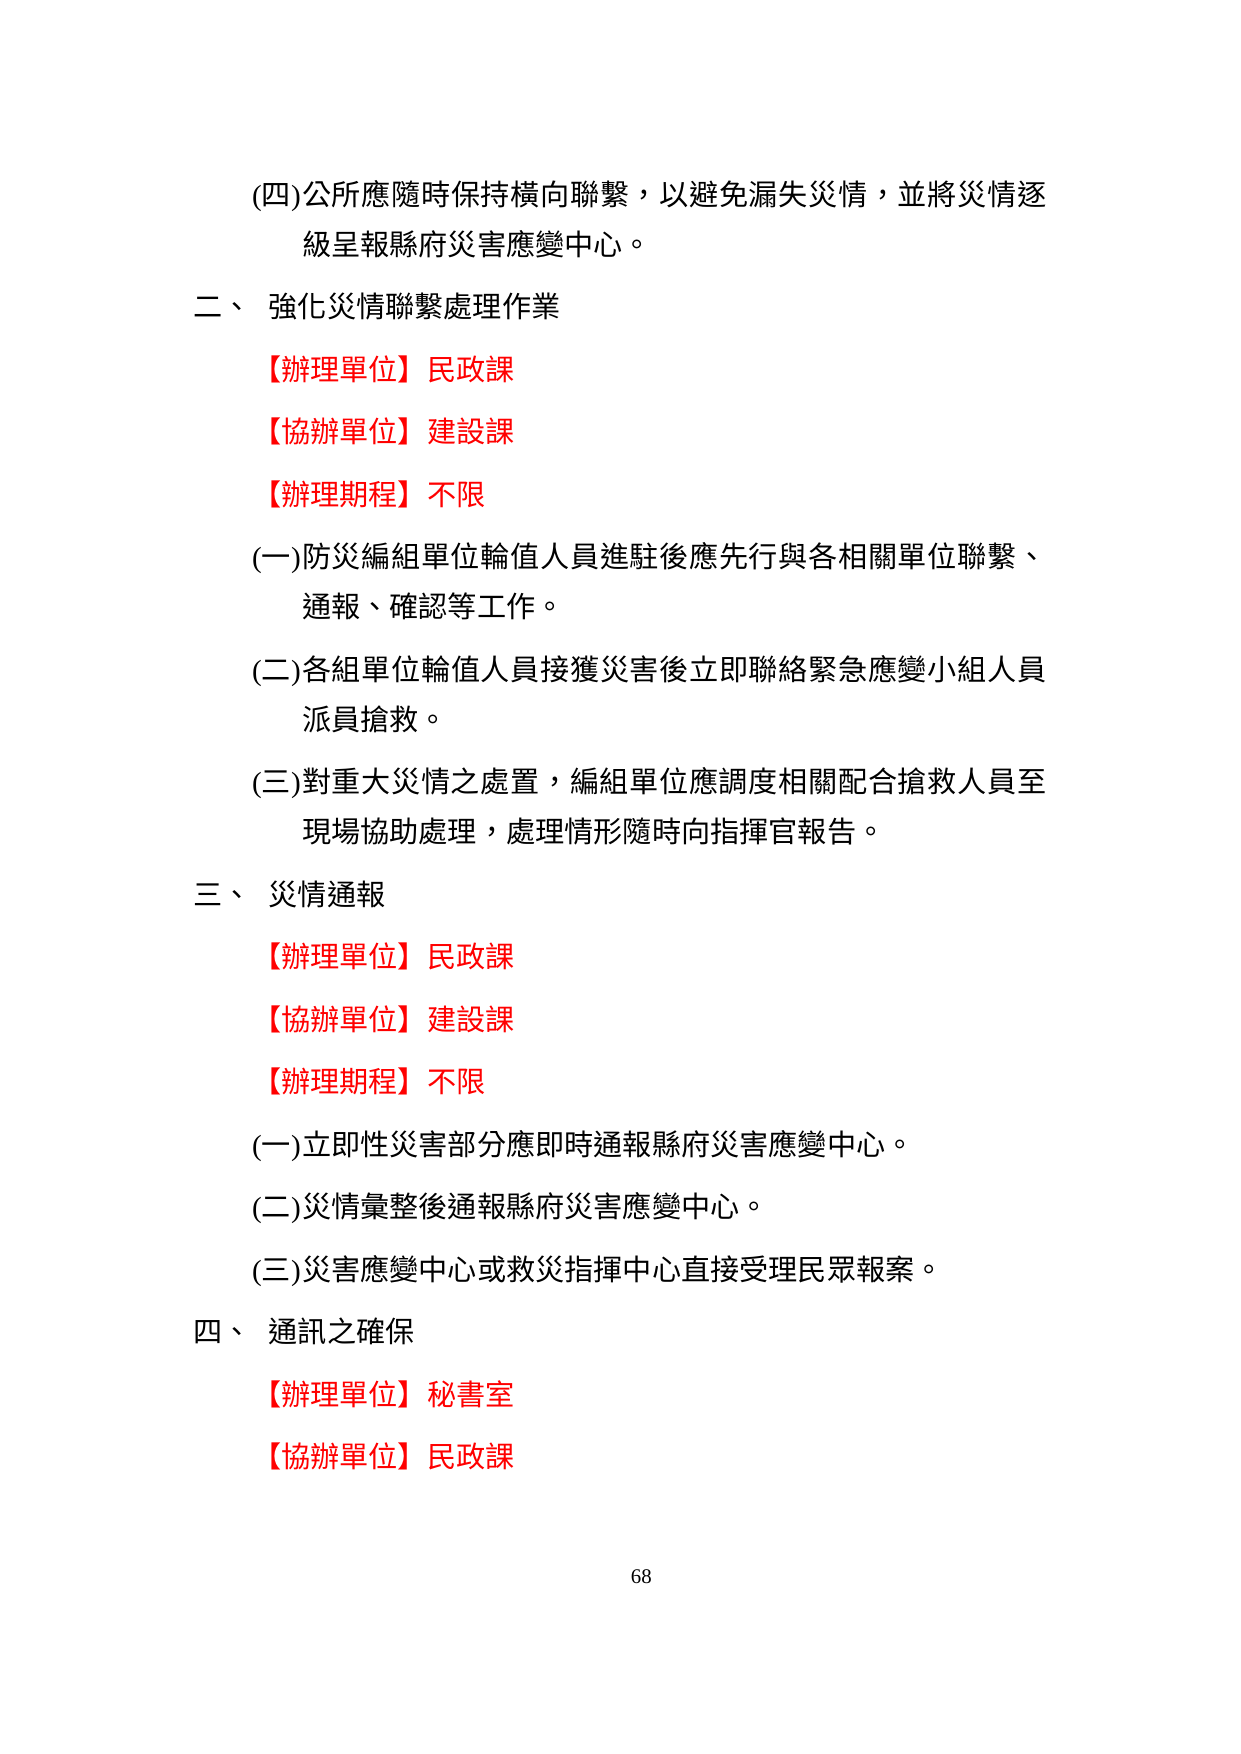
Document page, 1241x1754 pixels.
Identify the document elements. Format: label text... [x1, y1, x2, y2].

text 【協辦單位】建設課 [193, 401, 1047, 451]
text 【辦理單位】民政課 [193, 339, 1047, 389]
text 【協辦單位】建設課 [193, 989, 1047, 1039]
text 【協辦單位】民政課 [193, 1426, 1047, 1476]
list 災情通報 [193, 864, 1047, 914]
list 災情彙整後通報縣府災害應變中心。 [252, 1176, 1047, 1226]
text 【辦理期程】不限 [193, 464, 1047, 514]
list 災害應變中心或救災指揮中心直接受理民眾報案。 [252, 1239, 1047, 1289]
list 防災編組單位輪值人員進駐後應先行與各相關單位聯繫、通報、確認等工作。 [252, 526, 1047, 626]
list 各組單位輪值人員接獲災害後立即聯絡緊急應變小組人員、派員搶救。 [252, 639, 1047, 739]
text 【辦理期程】不限 [193, 1051, 1047, 1101]
list 對重大災情之處置，編組單位應調度相關配合搶救人員至現場協助處理，處理情形隨時向指揮官報告。 [252, 751, 1047, 851]
text 【辦理單位】民政課 [193, 926, 1047, 976]
text 【辦理單位】秘書室 [193, 1364, 1047, 1414]
list 強化災情聯繫處理作業 [193, 276, 1047, 326]
list 公所應隨時保持橫向聯繫，以避免漏失災情，並將災情逐級呈報縣府災害應變中心。 [252, 164, 1047, 264]
list 通訊之確保 [193, 1301, 1047, 1351]
list 立即性災害部分應即時通報縣府災害應變中心。 [252, 1114, 1047, 1164]
